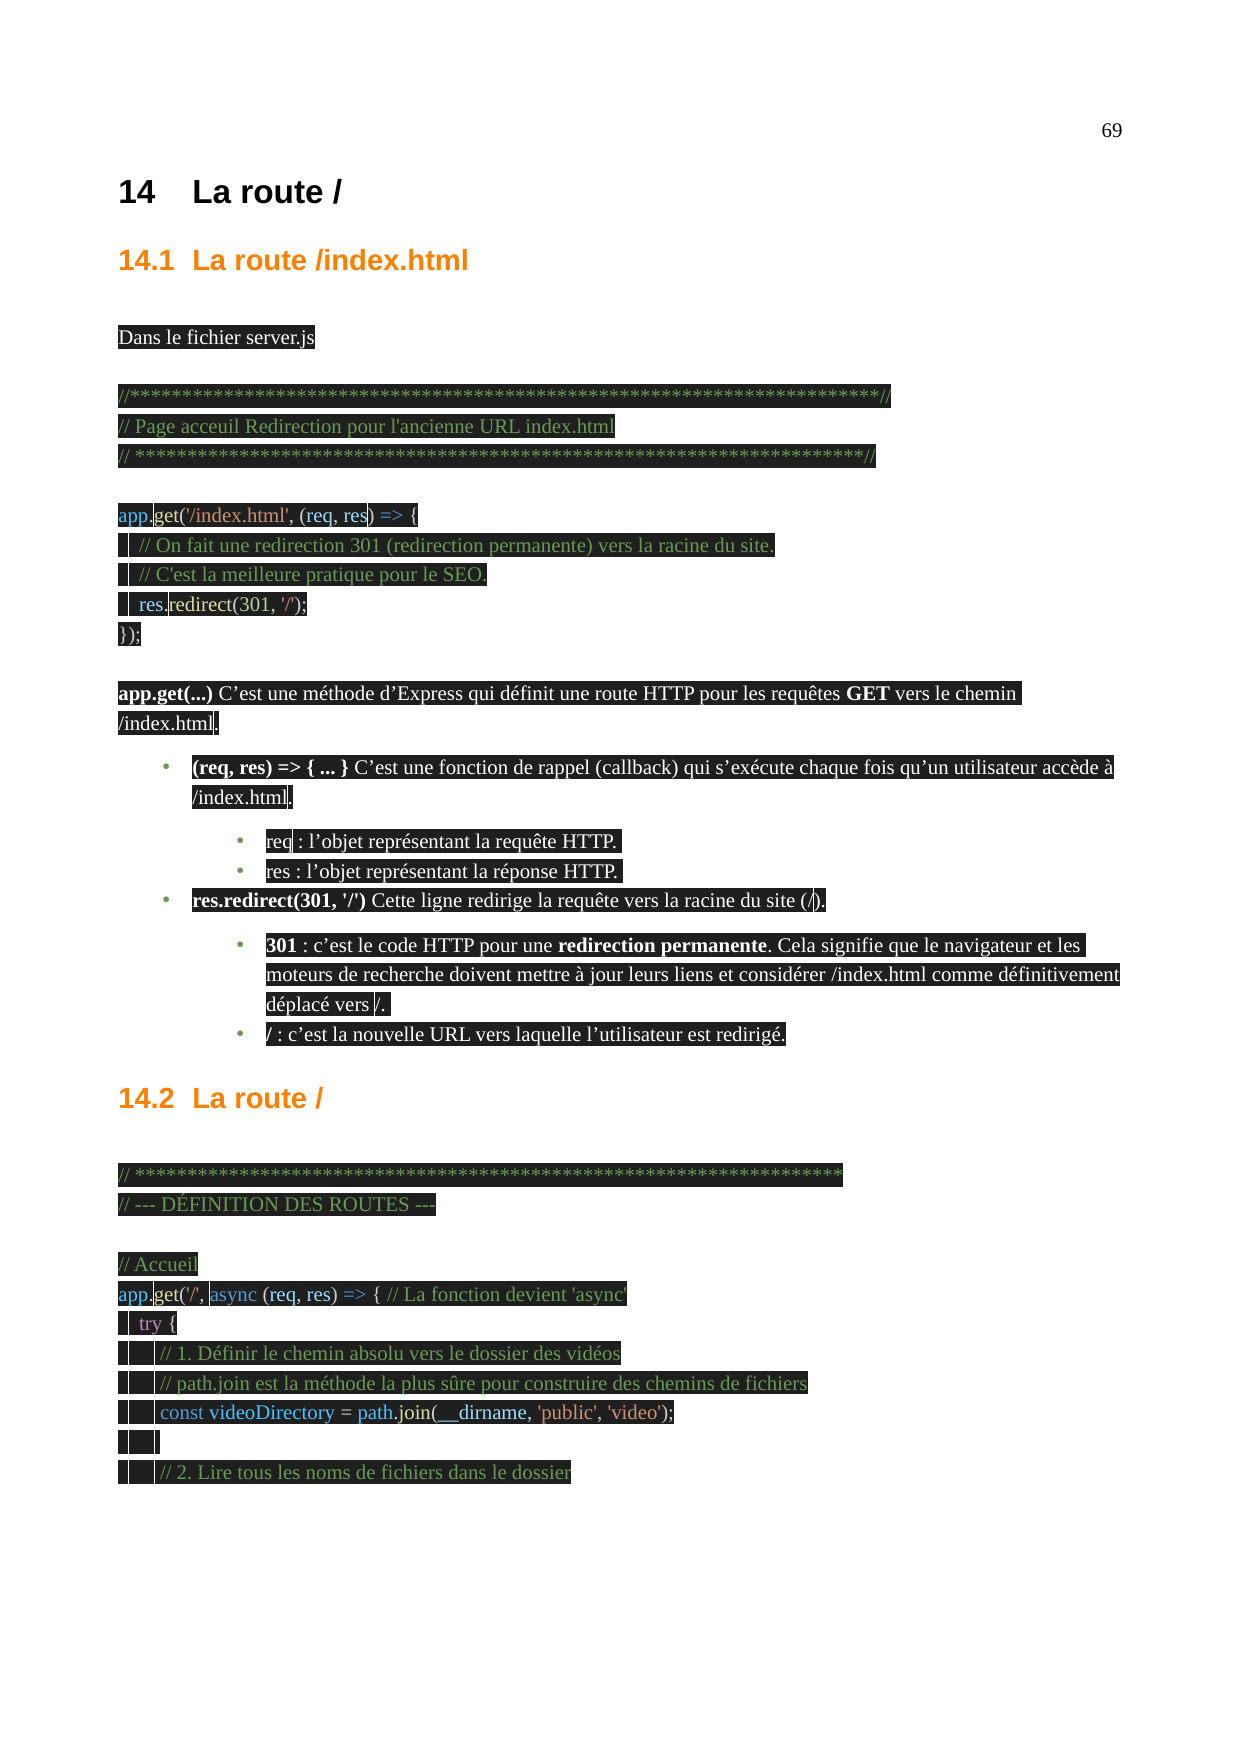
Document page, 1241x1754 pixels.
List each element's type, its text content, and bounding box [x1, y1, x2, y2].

text Dans le fichier server.js [118, 319, 1122, 349]
text res.redirect(301, '/'); [118, 586, 1122, 616]
subtitle La route / [118, 1081, 1122, 1115]
text // path.join est la méthode la plus sûre pour construire des chemins de fichiers [118, 1365, 1122, 1394]
text // 1. Définir le chemin absolu vers le dossier des vidéos [118, 1335, 1122, 1365]
text // --- DÉFINITION DES ROUTES --- [118, 1187, 1122, 1216]
text const videoDirectory = path.join(__dirname, 'public', 'video'); [118, 1394, 1122, 1424]
text try { [118, 1306, 1122, 1335]
subtitle La route / [118, 172, 1122, 210]
text app.get('/', async (req, res) => { // La fonction devient 'async' [118, 1276, 1122, 1306]
text // C'est la meilleure pratique pour le SEO. [118, 557, 1122, 586]
text // Accueil [118, 1246, 1122, 1276]
subtitle La route /index.html [118, 243, 1122, 277]
text app.get('/index.html', (req, res) => { [118, 497, 1122, 527]
list req : l’objet représentant la requête HTTP. [236, 823, 1122, 853]
list 301 : c’est le code HTTP pour une redirection permanente. Cela signifie que le navigateur et les moteurs de recherche doivent mettre à jour leurs liens et considérer /index.html comme définitivement déplacé vers /. [236, 927, 1122, 1016]
text // On fait une redirection 301 (redirection permanente) vers la racine du site. [118, 527, 1122, 557]
text // ******************************************************************** [118, 1157, 1122, 1187]
list / : c’est la nouvelle URL vers laquelle l’utilisateur est redirigé. [236, 1016, 1122, 1046]
text // 2. Lire tous les noms de fichiers dans le dossier [118, 1454, 1122, 1484]
text }); [118, 616, 1122, 646]
text // Page acceuil Redirection pour l'ancienne URL index.html [118, 408, 1122, 438]
text //************************************************************************// [118, 379, 1122, 408]
list res.redirect(301, '/') Cette ligne redirige la requête vers la racine du site (/). [162, 883, 1122, 912]
list (req, res) => { ... } C’est une fonction de rappel (callback) qui s’exécute chaque fois qu’un utilisateur accède à /index.html. [162, 749, 1122, 809]
list res : l’objet représentant la réponse HTTP. [236, 853, 1122, 883]
text // **********************************************************************// [118, 438, 1122, 468]
text app.get(...) C’est une méthode d’Express qui définit une route HTTP pour les requêtes GET vers le chemin /index.html. [118, 676, 1122, 735]
